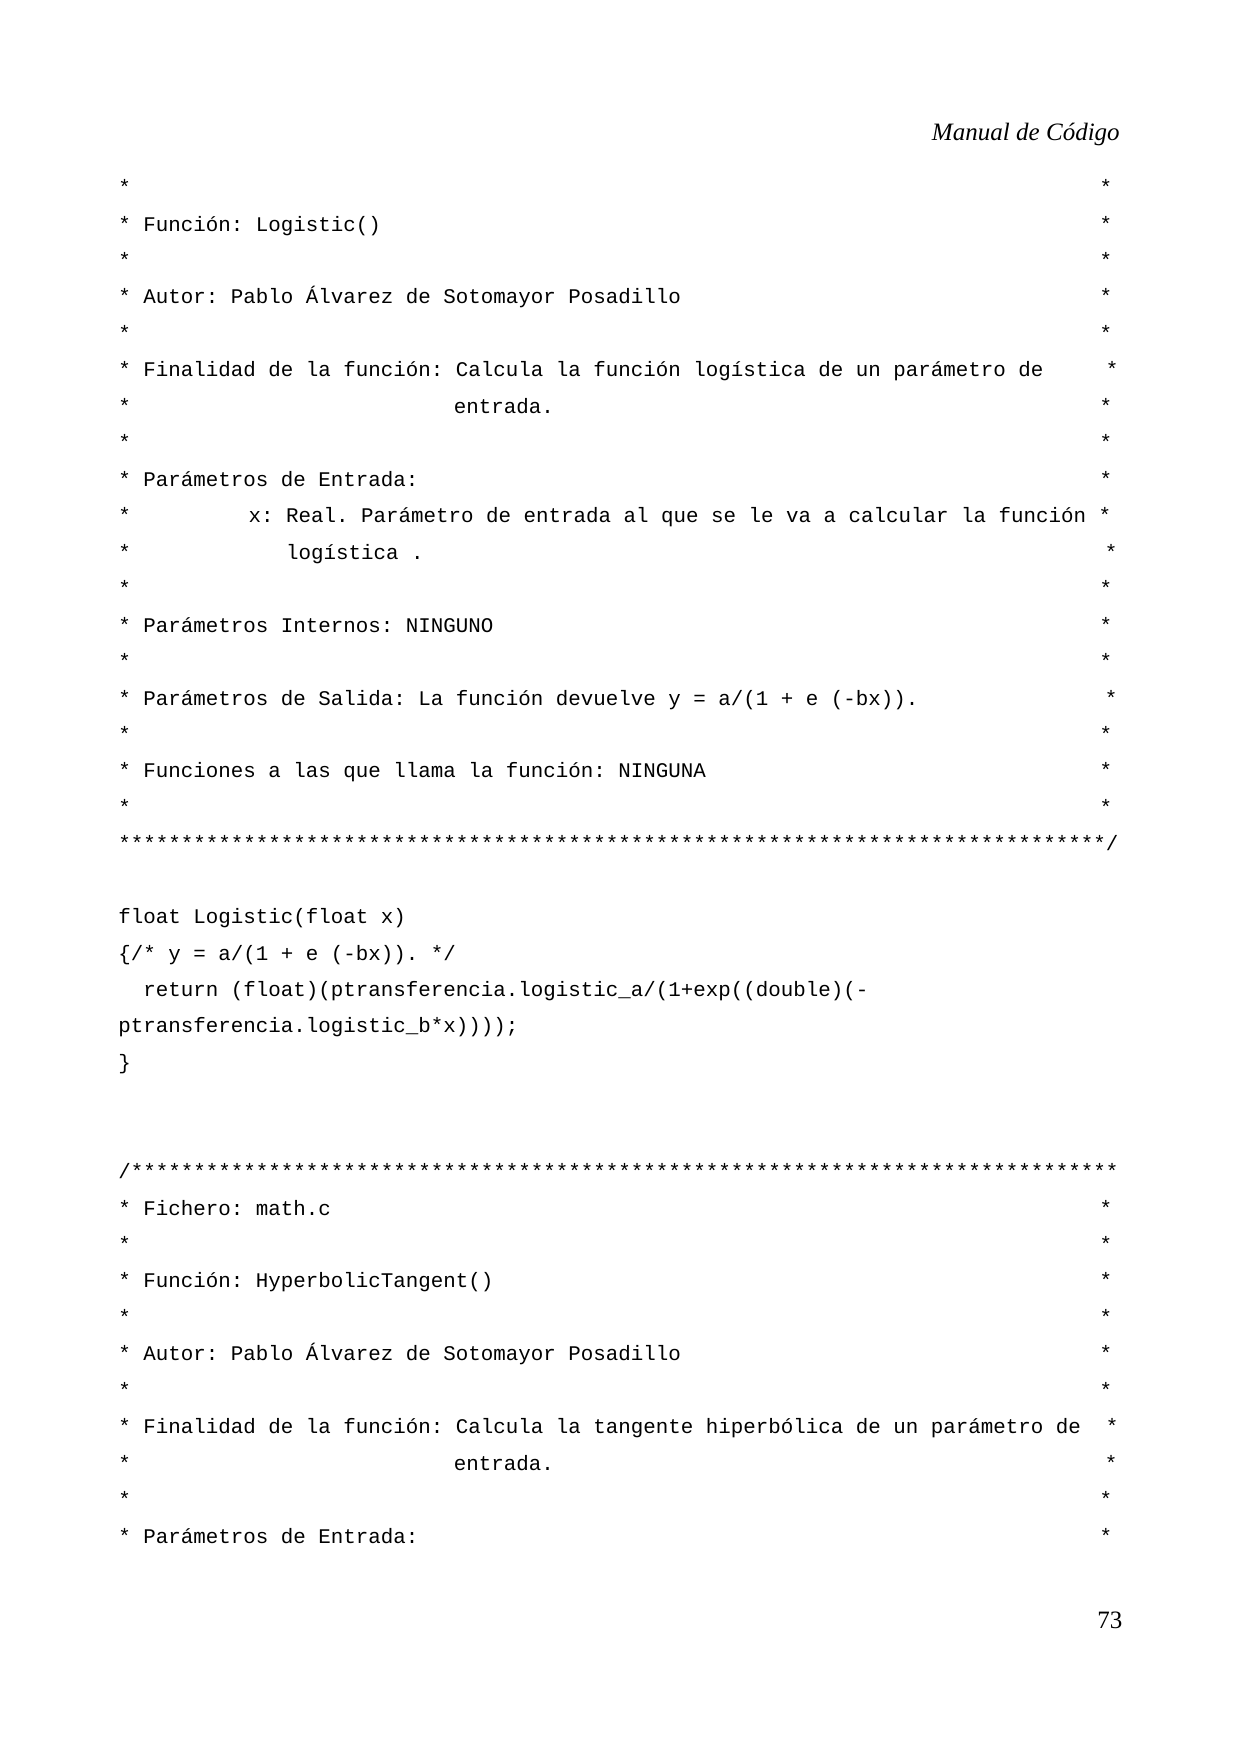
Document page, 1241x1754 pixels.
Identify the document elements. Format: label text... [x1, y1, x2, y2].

text * * [118, 250, 1122, 274]
text * entrada. * [118, 1453, 1122, 1477]
text * * [118, 323, 1122, 347]
text * * [118, 724, 1122, 748]
text * Autor: Pablo Álvarez de Sotomayor Posadillo * [118, 286, 1122, 310]
text * Función: Logistic() * [118, 213, 1122, 237]
text float Logistic(float x) [118, 906, 1122, 930]
text * * [118, 797, 1122, 821]
text * Fichero: math.c * [118, 1197, 1122, 1221]
text * * [118, 1234, 1122, 1258]
text {/* y = a/(1 + e (-bx)). */ [118, 943, 1122, 967]
text * Finalidad de la función: Calcula la tangente hiperbólica de un parámetro de * [118, 1416, 1122, 1440]
text * * [118, 1489, 1122, 1513]
text * Parámetros de Entrada: * [118, 1526, 1122, 1549]
text * Parámetros de Salida: La función devuelve y = a/(1 + e (-bx)). * [118, 687, 1122, 711]
text * * [118, 432, 1122, 456]
text /******************************************************************************* [118, 1161, 1122, 1185]
text * * [118, 177, 1122, 201]
text * entrada. * [118, 396, 1122, 420]
text * Función: HyperbolicTangent() * [118, 1270, 1122, 1294]
text * * [118, 578, 1122, 602]
text * * [118, 1380, 1122, 1404]
text *******************************************************************************/ [118, 833, 1122, 857]
text * logística . * [118, 542, 1122, 566]
text * Parámetros de Entrada: * [118, 469, 1122, 493]
text * Autor: Pablo Álvarez de Sotomayor Posadillo * [118, 1343, 1122, 1367]
text return (float)(ptransferencia.logistic_a/(1+exp((double)(-ptransferencia.logistic_b*x)))); [118, 979, 1122, 1039]
text * Finalidad de la función: Calcula la función logística de un parámetro de * [118, 359, 1122, 383]
text * Funciones a las que llama la función: NINGUNA * [118, 760, 1122, 784]
text * x: Real. Parámetro de entrada al que se le va a calcular la función * [118, 505, 1122, 529]
text * Parámetros Internos: NINGUNO * [118, 614, 1122, 638]
text } [118, 1052, 1122, 1076]
text * * [118, 651, 1122, 675]
text * * [118, 1307, 1122, 1331]
